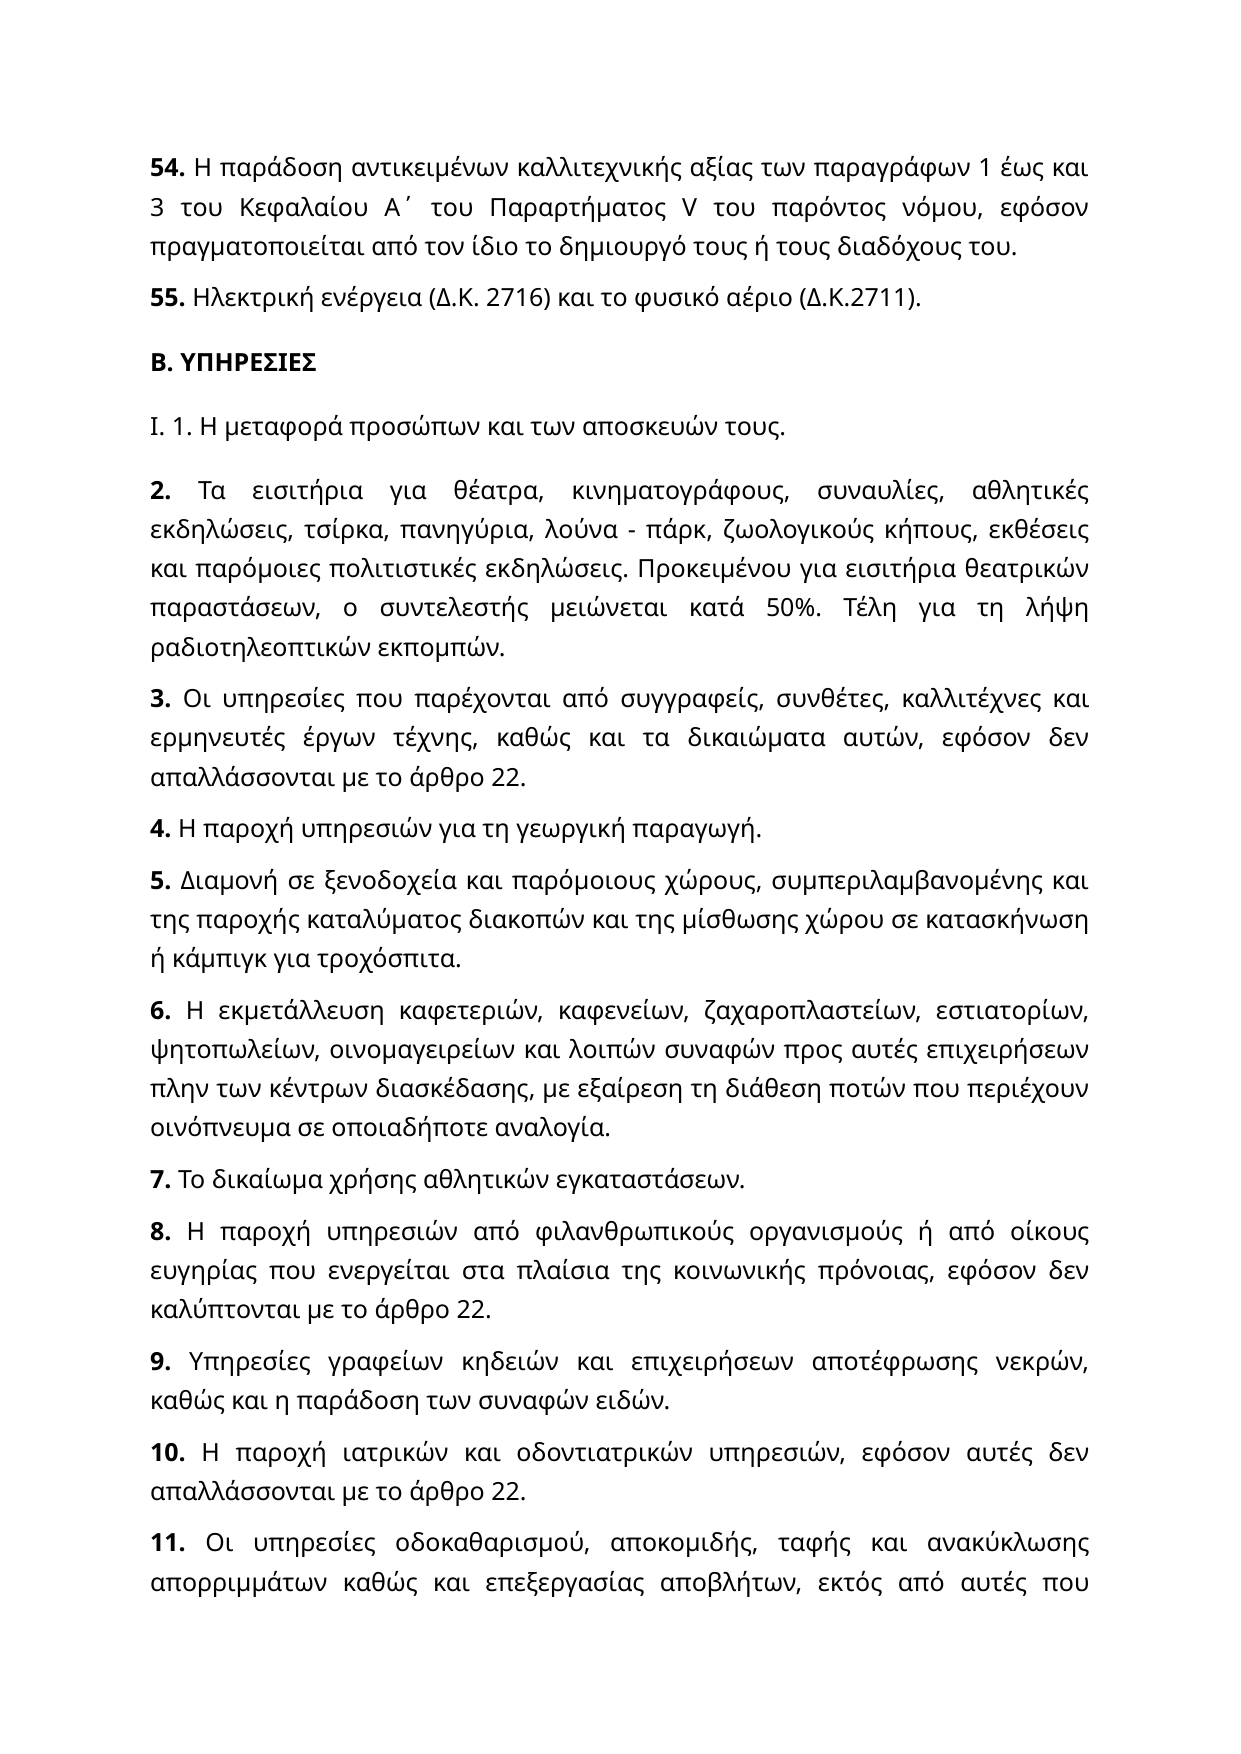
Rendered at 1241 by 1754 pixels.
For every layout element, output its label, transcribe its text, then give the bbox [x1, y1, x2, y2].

text 11. Οι υπηρεσίες οδοκαθαρισμού, αποκομιδής, ταφής και ανακύκλωσης απορριμμάτων καθώς και επεξεργασίας αποβλήτων, εκτός από αυτές που [150, 1525, 1090, 1598]
text 2. Τα εισιτήρια για θέατρα, κινηματογράφους, συναυλίες, αθλητικές εκδηλώσεις, τσίρκα, πανηγύρια, λούνα - πάρκ, ζωολογικούς κήπους, εκθέσεις και παρόμοιες πολιτιστικές εκδηλώσεις. Προκειμένου για εισιτήρια θεατρικών παραστάσεων, ο συντελεστής μειώνεται κατά 50%. Τέλη για τη λήψη ραδιοτηλεοπτικών εκπομπών. [150, 472, 1090, 663]
text 5. Διαμονή σε ξενοδοχεία και παρόμοιους χώρους, συμπεριλαμβανομένης και της παροχής καταλύματος διακοπών και της μίσθωσης χώρου σε κατασκήνωση ή κάμπιγκ για τροχόσπιτα. [150, 862, 1090, 975]
text 3. Οι υπηρεσίες που παρέχονται από συγγραφείς, συνθέτες, καλλιτέχνες και ερμηνευτές έργων τέχνης, καθώς και τα δικαιώματα αυτών, εφόσον δεν απαλλάσσονται με το άρθρο 22. [150, 681, 1090, 793]
text 9. Υπηρεσίες γραφείων κηδειών και επιχειρήσεων αποτέφρωσης νεκρών, καθώς και η παράδοση των συναφών ειδών. [150, 1343, 1090, 1417]
text Β. ΥΠΗΡΕΣΙΕΣ [150, 344, 1090, 378]
text 55. Ηλεκτρική ενέργεια (Δ.Κ. 2716) και το φυσικό αέριο (Δ.Κ.2711). [150, 280, 1090, 314]
text 7. Το δικαίωμα χρήσης αθλητικών εγκαταστάσεων. [150, 1162, 1090, 1196]
text Ι. 1. Η μεταφορά προσώπων και των αποσκευών τους. [150, 408, 1090, 442]
text 10. Η παροχή ιατρικών και οδοντιατρικών υπηρεσιών, εφόσον αυτές δεν απαλλάσσονται με το άρθρο 22. [150, 1434, 1090, 1507]
text 8. Η παροχή υπηρεσιών από φιλανθρωπικούς οργανισμούς ή από οίκους ευγηρίας που ενεργείται στα πλαίσια της κοινωνικής πρόνοιας, εφόσον δεν καλύπτονται με το άρθρο 22. [150, 1213, 1090, 1326]
text 4. Η παροχή υπηρεσιών για τη γεωργική παραγωγή. [150, 811, 1090, 845]
text 6. Η εκμετάλλευση καφετεριών, καφενείων, ζαχαροπλαστείων, εστιατορίων, ψητοπωλείων, οινομαγειρείων και λοιπών συναφών προς αυτές επιχειρήσεων πλην των κέντρων διασκέδασης, με εξαίρεση τη διάθεση ποτών που περιέχουν οινόπνευμα σε οποιαδήποτε αναλογία. [150, 992, 1090, 1144]
text 54. Η παράδοση αντικειμένων καλλιτεχνικής αξίας των παραγράφων 1 έως και 3 του Κεφαλαίου Α΄ του Παραρτήματος V του παρόντος νόμου, εφόσον πραγματοποιείται από τον ίδιο το δημιουργό τους ή τους διαδόχους του. [150, 150, 1090, 262]
